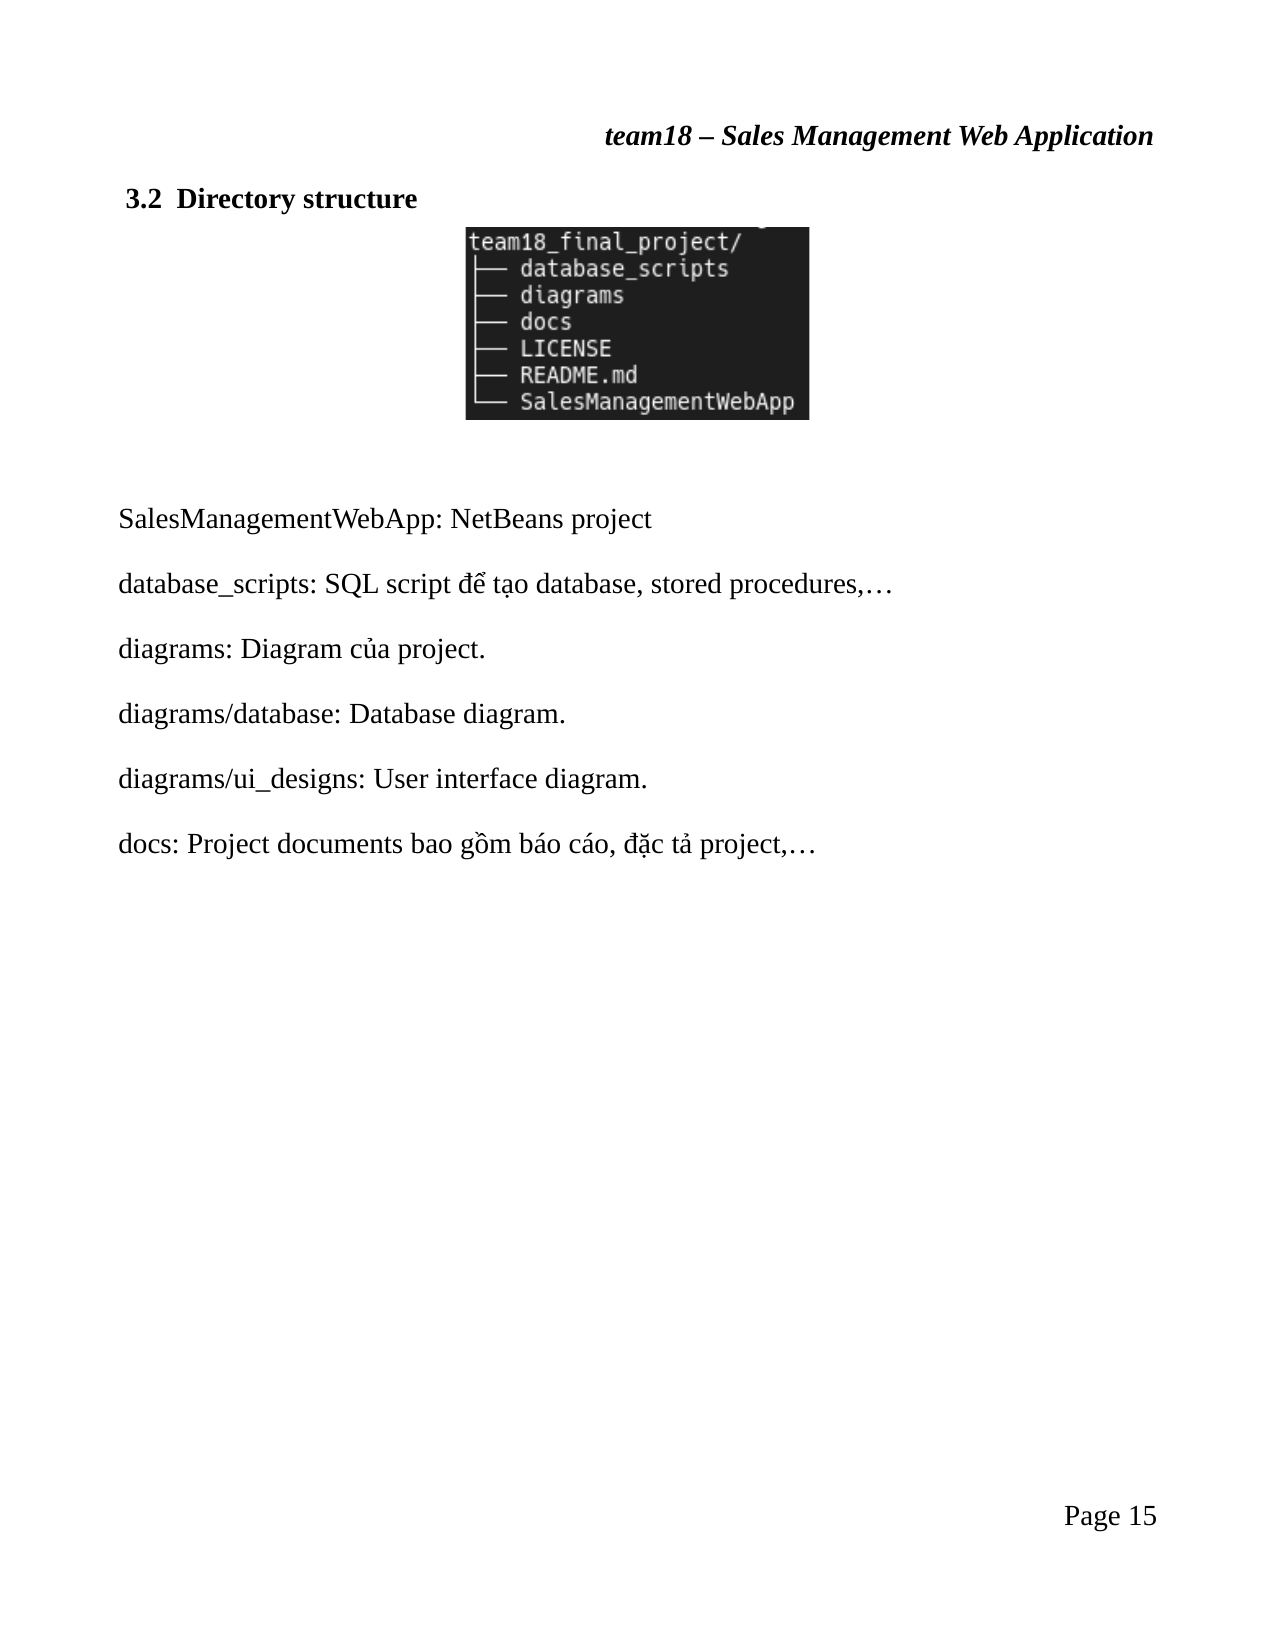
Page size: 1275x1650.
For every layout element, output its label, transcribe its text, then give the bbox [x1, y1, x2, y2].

text SalesManagementWebApp: NetBeans project [118, 502, 1157, 535]
text diagrams/ui_designs: User interface diagram. [118, 761, 1157, 795]
text database_scripts: SQL script để tạo database, stored procedures,… [118, 566, 1157, 600]
text docs: Project documents bao gồm báo cáo, đặc tả project,… [118, 826, 1157, 859]
picture [465, 227, 810, 420]
text diagrams: Diagram của project. [118, 631, 1157, 665]
subtitle Directory structure [118, 182, 1157, 215]
text diagrams/database: Database diagram. [118, 696, 1157, 730]
